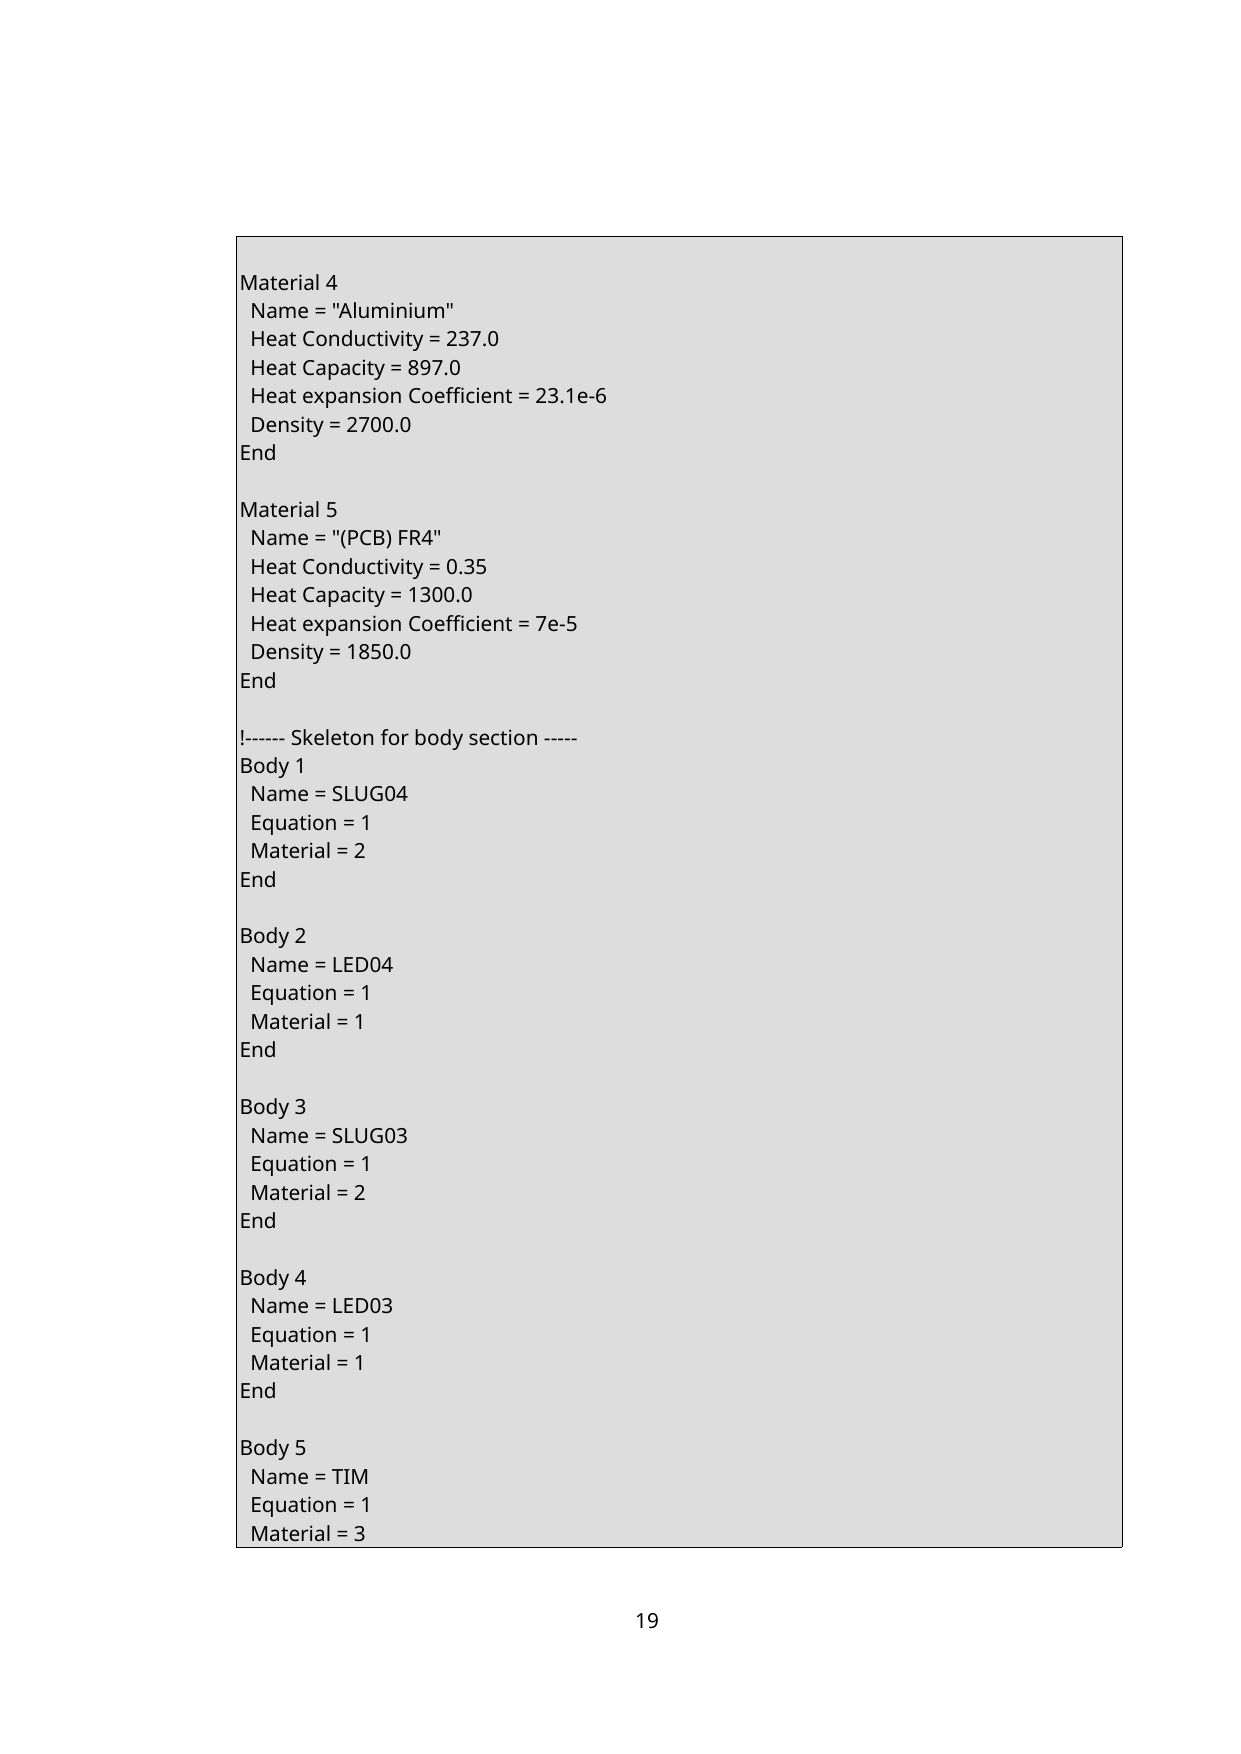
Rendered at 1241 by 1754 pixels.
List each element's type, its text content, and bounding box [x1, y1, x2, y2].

text Name = "(PCB) FR4" [237, 521, 1122, 549]
text Equation = 1 [237, 976, 1122, 1004]
text Material = 1 [237, 1345, 1122, 1374]
text Density = 1850.0 [237, 634, 1122, 663]
text Name = SLUG04 [237, 776, 1122, 805]
text Density = 2700.0 [237, 407, 1122, 435]
text Body 2 [237, 919, 1122, 947]
text Heat Capacity = 1300.0 [237, 577, 1122, 606]
text Material = 2 [237, 833, 1122, 862]
text Body 3 [237, 1089, 1122, 1118]
text Heat expansion Coefficient = 7e-5 [237, 606, 1122, 634]
text !------ Skeleton for body section ----- [237, 719, 1122, 748]
text Material = 2 [237, 1174, 1122, 1203]
text Equation = 1 [237, 805, 1122, 833]
text Equation = 1 [237, 1317, 1122, 1345]
text Heat expansion Coefficient = 23.1e-6 [237, 378, 1122, 407]
text Heat Conductivity = 237.0 [237, 321, 1122, 350]
text Name = LED04 [237, 947, 1122, 976]
text Name = "Aluminium" [237, 293, 1122, 321]
text Body 5 [237, 1431, 1122, 1459]
text Heat Capacity = 897.0 [237, 350, 1122, 378]
text End [237, 1032, 1122, 1061]
text Equation = 1 [237, 1487, 1122, 1516]
text End [237, 663, 1122, 691]
text End [237, 1203, 1122, 1231]
text End [237, 862, 1122, 890]
text Material 5 [237, 492, 1122, 521]
text Material 4 [237, 264, 1122, 293]
text Name = TIM [237, 1459, 1122, 1487]
text Heat Conductivity = 0.35 [237, 549, 1122, 577]
text Material = 3 [237, 1516, 1122, 1547]
text Material = 1 [237, 1004, 1122, 1032]
text Equation = 1 [237, 1146, 1122, 1174]
text Name = SLUG03 [237, 1118, 1122, 1146]
text End [237, 1374, 1122, 1402]
text End [237, 435, 1122, 464]
text Body 4 [237, 1260, 1122, 1288]
text Name = LED03 [237, 1288, 1122, 1317]
text Body 1 [237, 748, 1122, 776]
